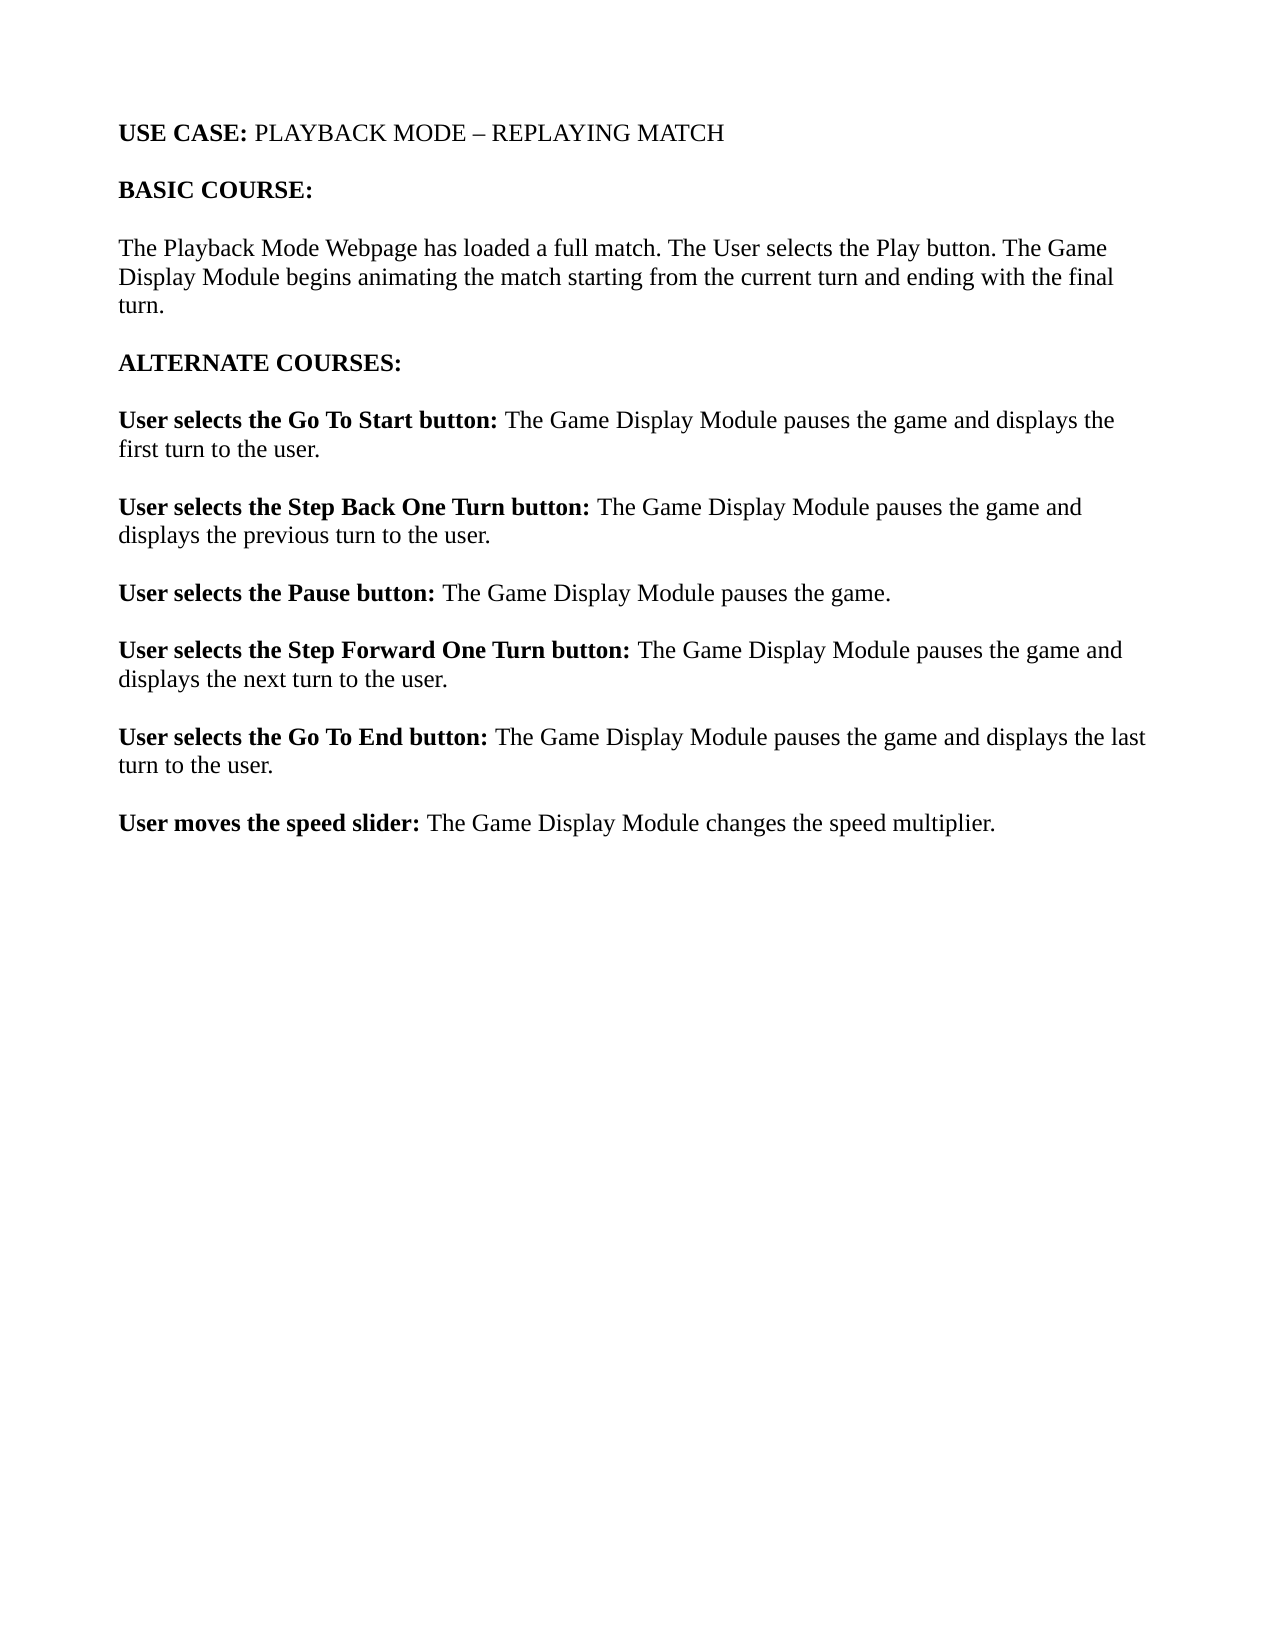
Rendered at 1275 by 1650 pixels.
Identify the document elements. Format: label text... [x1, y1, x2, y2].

text User moves the speed slider: The Game Display Module changes the speed multiplier. [118, 808, 1157, 837]
text USE CASE: PLAYBACK MODE – REPLAYING MATCH [118, 118, 1157, 147]
text User selects the Step Back One Turn button: The Game Display Module pauses the game and displays the previous turn to the user. [118, 492, 1157, 549]
text User selects the Pause button: The Game Display Module pauses the game. [118, 578, 1157, 607]
text ALTERNATE COURSES: [118, 348, 1157, 377]
text User selects the Go To Start button: The Game Display Module pauses the game and displays the first turn to the user. [118, 406, 1157, 463]
text BASIC COURSE: [118, 176, 1157, 204]
text The Playback Mode Webpage has loaded a full match. The User selects the Play button. The Game Display Module begins animating the match starting from the current turn and ending with the final turn. [118, 233, 1157, 319]
text User selects the Go To End button: The Game Display Module pauses the game and displays the last turn to the user. [118, 722, 1157, 779]
text User selects the Step Forward One Turn button: The Game Display Module pauses the game and displays the next turn to the user. [118, 636, 1157, 693]
